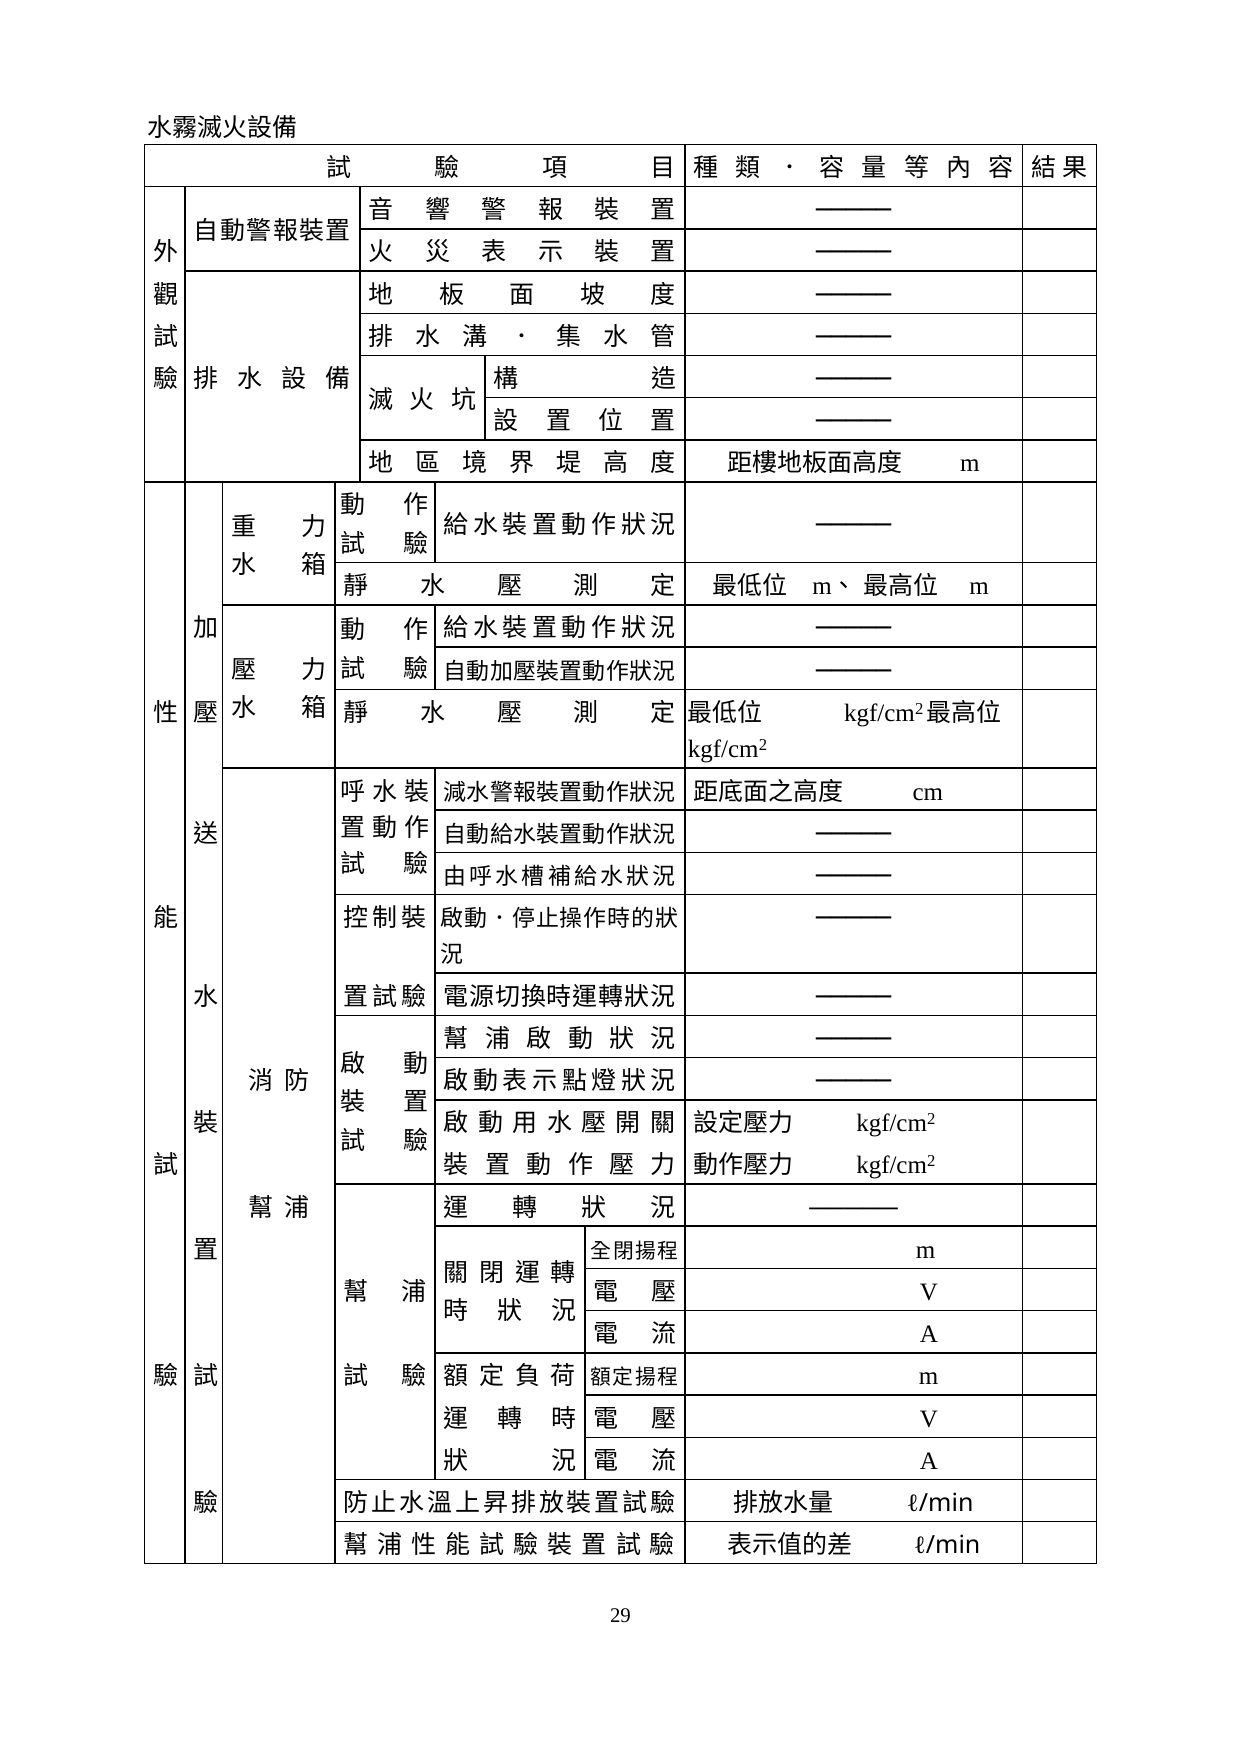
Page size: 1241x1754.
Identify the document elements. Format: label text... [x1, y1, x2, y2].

table_cell 呼水裝置動作試驗 [336, 769, 434, 894]
table_cell 最低位 m、 最高位 m [686, 563, 1022, 604]
table_cell [1023, 1058, 1096, 1099]
table_cell [223, 1225, 334, 1268]
table_cell [1023, 483, 1096, 562]
table_cell 控制裝 [336, 895, 434, 972]
table_cell 構造 [486, 356, 684, 397]
table_cell 運轉狀況 [436, 1185, 684, 1225]
table_cell ───── [686, 853, 1022, 894]
table_cell [1023, 356, 1096, 397]
table_cell 電源切換時運轉狀況 [436, 974, 684, 1014]
table_cell 排放水量 ℓ/min [686, 1480, 1022, 1521]
table_cell [223, 1015, 334, 1057]
table_cell [1023, 606, 1096, 646]
table_cell 幫浦性能試驗裝置試驗 [336, 1522, 684, 1563]
table_cell ───── [686, 483, 1022, 562]
table_cell 距底面之高度 cm [686, 769, 1022, 809]
table_cell [1023, 1396, 1096, 1436]
table_cell 試 [145, 313, 184, 354]
table_cell [186, 1057, 222, 1099]
table_cell [1023, 1480, 1096, 1521]
table_cell [145, 1015, 184, 1057]
table_cell [145, 483, 184, 562]
table_cell [223, 1352, 334, 1394]
table_cell [336, 1310, 434, 1352]
table_cell A [686, 1438, 1022, 1478]
table_cell ───── [686, 272, 1022, 312]
table_cell [1023, 1101, 1096, 1141]
table_cell 排水溝．集水管 [361, 314, 684, 354]
table_cell [145, 851, 184, 894]
table_cell 自動警報裝置 [186, 187, 359, 270]
table_cell [145, 439, 184, 481]
table_cell 動作 試驗 [336, 606, 434, 688]
table_cell 試 [186, 1352, 222, 1394]
table_cell 送 [186, 809, 222, 851]
table_cell [1023, 895, 1096, 972]
table_cell 設定壓力 kgf/cm2 [686, 1101, 1022, 1141]
table_cell [186, 483, 222, 562]
table_cell 排水設備 [186, 272, 359, 481]
table_cell [186, 646, 222, 688]
table_cell [223, 1479, 334, 1521]
table_cell ───── [686, 314, 1022, 354]
table_cell ───── [686, 895, 1022, 972]
table_cell [186, 562, 222, 604]
table_cell [1023, 1438, 1096, 1478]
table_header 結果 [1023, 145, 1096, 186]
table_cell [145, 646, 184, 688]
table_cell [1023, 974, 1096, 1014]
table_cell 電壓 [586, 1269, 684, 1310]
table_cell 距樓地板面高度 m [686, 441, 1022, 481]
table_cell [223, 894, 334, 972]
table_cell [145, 187, 184, 228]
table_cell [1023, 314, 1096, 354]
table_cell [336, 1225, 434, 1268]
table_cell 靜水壓測定 [336, 563, 684, 604]
table_cell 自動加壓裝置動作狀況 [436, 648, 684, 688]
table_cell ───── [686, 187, 1022, 228]
table_cell 性 [145, 689, 184, 767]
table_cell [1023, 1354, 1096, 1394]
table_cell [336, 1394, 434, 1436]
table_cell [1023, 398, 1096, 439]
table_cell [223, 972, 334, 1014]
table_cell 重力 水箱 [223, 483, 334, 604]
table_cell 表示值的差 ℓ/min [686, 1522, 1022, 1563]
table_cell [145, 809, 184, 851]
table_cell [145, 1521, 184, 1563]
table_cell [145, 972, 184, 1014]
table_cell ───── [686, 1058, 1022, 1099]
table_cell [145, 1057, 184, 1099]
table_cell 減水警報裝置動作狀況 [436, 769, 684, 809]
table_cell 加 [186, 604, 222, 646]
table_cell 電流 [586, 1311, 684, 1352]
table_cell 靜水壓測定 [336, 690, 684, 767]
table_cell [145, 1479, 184, 1521]
table_cell [145, 562, 184, 604]
table_cell [1023, 811, 1096, 851]
table_cell [186, 1183, 222, 1225]
table_cell [186, 1015, 222, 1057]
table_cell [145, 604, 184, 646]
table_cell [186, 767, 222, 809]
table_cell 驗 [145, 1352, 184, 1394]
table_cell m [686, 1354, 1022, 1394]
table_cell ───── [686, 1185, 1022, 1225]
table_cell 運轉時 [436, 1394, 584, 1436]
table_cell 幫浦啟動狀況 [436, 1016, 684, 1057]
table_cell [145, 1183, 184, 1225]
table_cell [145, 1099, 184, 1141]
table_header 種類．容量等內容 [686, 145, 1022, 186]
table_cell [145, 1394, 184, 1436]
table_cell 試 [145, 1141, 184, 1183]
table_cell [1023, 1311, 1096, 1352]
table_cell [186, 1310, 222, 1352]
table_cell 啟動 裝置 試驗 [336, 1016, 434, 1183]
table_cell [336, 1185, 434, 1225]
table_cell 啟動用水壓開關 [436, 1101, 684, 1141]
table_cell [1023, 648, 1096, 688]
table_cell [223, 1310, 334, 1352]
table_cell 裝 [186, 1099, 222, 1141]
table_cell ───── [686, 974, 1022, 1014]
table_cell V [686, 1269, 1022, 1310]
table_cell 地板面坡度 [361, 272, 684, 312]
table_cell [223, 1521, 334, 1563]
table_cell [1023, 1269, 1096, 1310]
table_cell [186, 1141, 222, 1183]
table_cell [145, 1268, 184, 1310]
table_cell 觀 [145, 270, 184, 312]
text 水霧滅火設備 [148, 108, 1092, 144]
table_cell [223, 1099, 334, 1141]
table_cell 狀況 [436, 1436, 584, 1478]
table_cell 動作 試驗 [336, 483, 434, 562]
table_cell 給水裝置動作狀況 [436, 606, 684, 646]
table_cell 關閉運轉 時狀況 [436, 1227, 584, 1352]
table_cell 音響警報裝置 [361, 187, 684, 228]
table_cell [223, 1268, 334, 1310]
table_cell [1023, 1016, 1096, 1057]
table_cell [1023, 853, 1096, 894]
table_cell [145, 1436, 184, 1478]
table_cell 能 [145, 894, 184, 972]
table_cell m [686, 1227, 1022, 1268]
table_cell 滅火坑 [361, 356, 484, 439]
table_cell [336, 1436, 434, 1478]
table_cell ───── [686, 606, 1022, 646]
table_cell 壓力 水箱 [223, 606, 334, 767]
table_cell [1023, 441, 1096, 481]
table_header 試驗項目 [145, 145, 684, 186]
table_cell 動作壓力 kgf/cm2 [686, 1141, 1022, 1183]
table_cell [223, 1436, 334, 1478]
table_cell ───── [686, 398, 1022, 439]
table_cell 置 [186, 1225, 222, 1268]
table_cell [145, 767, 184, 809]
table_cell ───── [686, 1016, 1022, 1057]
table_cell 電流 [586, 1438, 684, 1478]
table_cell A [686, 1311, 1022, 1352]
table_cell 電壓 [586, 1396, 684, 1436]
table_cell [186, 1394, 222, 1436]
table_cell 驗 [145, 355, 184, 397]
table_cell [223, 851, 334, 894]
table_cell 置試驗 [336, 972, 434, 1014]
table_cell [1023, 1227, 1096, 1268]
table_cell [1023, 563, 1096, 604]
table_cell [223, 769, 334, 809]
table_cell [145, 1310, 184, 1352]
table_cell 由呼水槽補給水狀況 [436, 853, 684, 894]
table_cell 試驗 [336, 1352, 434, 1394]
table_cell 水 [186, 972, 222, 1014]
table_cell 地區境界堤高度 [361, 441, 684, 481]
table_cell ───── [686, 356, 1022, 397]
table_cell [1023, 1522, 1096, 1563]
table_cell [1023, 230, 1096, 270]
table_cell [186, 851, 222, 894]
table_cell [223, 1141, 334, 1183]
table_cell [186, 1268, 222, 1310]
table_cell 幫 浦 [223, 1183, 334, 1225]
table_cell [1023, 187, 1096, 228]
table_cell 設置位置 [486, 398, 684, 439]
table_cell [145, 1225, 184, 1268]
table_cell 消 防 [223, 1057, 334, 1099]
table_cell [186, 1436, 222, 1478]
table_cell ───── [686, 811, 1022, 851]
table_cell [223, 1394, 334, 1436]
table_cell 額定負荷 [436, 1354, 584, 1394]
table_cell [1023, 1141, 1096, 1183]
table_cell 驗 [186, 1479, 222, 1521]
table_cell [223, 809, 334, 851]
table_cell [186, 894, 222, 972]
table_cell ───── [686, 648, 1022, 688]
table_cell [186, 1521, 222, 1563]
table_cell 最低位 kgf/cm2最高位 kgf/cm2 [686, 690, 1022, 767]
table_cell 給水裝置動作狀況 [436, 483, 684, 562]
table_cell 額定揚程 [586, 1354, 684, 1394]
table_cell 外 [145, 228, 184, 270]
table_cell 火災表示裝置 [361, 230, 684, 270]
table_cell [1023, 1185, 1096, 1225]
table_cell 壓 [186, 689, 222, 767]
table_cell ───── [686, 230, 1022, 270]
table_cell 全閉揚程 [586, 1227, 684, 1268]
table_cell [145, 397, 184, 439]
table_cell 幫浦 [336, 1268, 434, 1310]
table_cell 啟動表示點燈狀況 [436, 1058, 684, 1099]
table_cell V [686, 1396, 1022, 1436]
table_cell 啟動．停止操作時的狀況 [436, 895, 684, 972]
table_cell [1023, 690, 1096, 767]
table_cell 防止水溫上昇排放裝置試驗 [336, 1480, 684, 1521]
table_cell [1023, 769, 1096, 809]
table_cell 自動給水裝置動作狀況 [436, 811, 684, 851]
table_cell [1023, 272, 1096, 312]
table_cell 裝置動作壓力 [436, 1141, 684, 1183]
